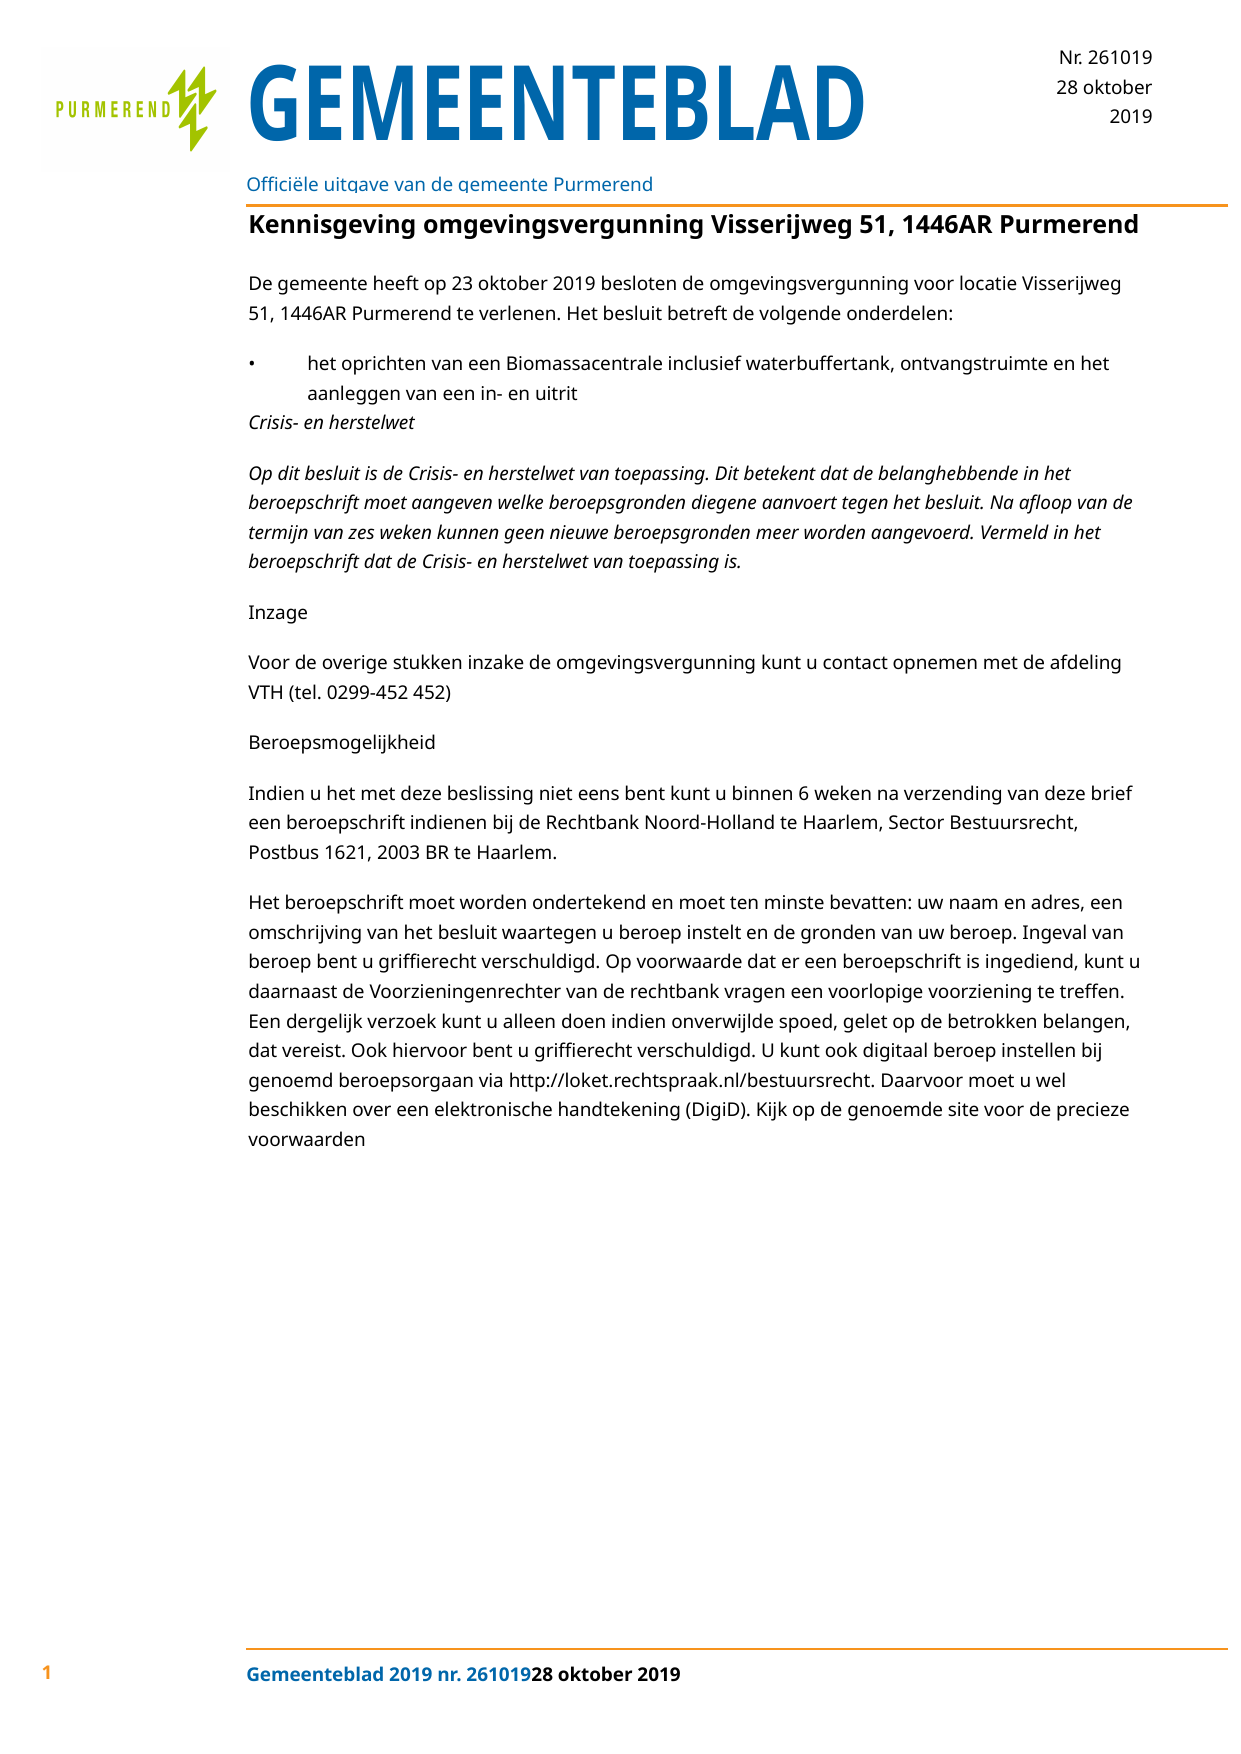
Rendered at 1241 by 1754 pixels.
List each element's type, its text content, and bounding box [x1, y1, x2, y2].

text Op dit besluit is de Crisis- en herstelwet van toepassing. Dit betekent dat de belanghebbende in het beroepschrift moet aangeven welke beroepsgronden diegene aanvoert tegen het besluit. Na afloop van de termijn van zes weken kunnen geen nieuwe beroepsgronden meer worden aangevoerd. Vermeld in het beroepschrift dat de Crisis- en herstelwet van toepassing is. [248, 460, 1152, 574]
text Beroepsmogelijkheid [248, 729, 1152, 755]
text Indien u het met deze beslissing niet eens bent kunt u binnen 6 weken na verzending van deze brief een beroepschrift indienen bij de Rechtbank Noord-Holland te Haarlem, Sector Bestuursrecht, Postbus 1621, 2003 BR te Haarlem. [248, 780, 1152, 865]
text Kennisgeving omgevingsvergunning Visserijweg 51, 1446AR Purmerend [248, 207, 1152, 241]
text De gemeente heeft op 23 oktober 2019 besloten de omgevingsvergunning voor locatie Visserijweg 51, 1446AR Purmerend te verlenen. Het besluit betreft de volgende onderdelen: [248, 270, 1152, 326]
list het oprichten van een Biomassacentrale inclusief waterbuffertank, ontvangstruimte en het aanleggen van een in- en uitrit [248, 350, 1152, 406]
text Het beroepschrift moet worden ondertekend en moet ten minste bevatten: uw naam en adres, een omschrijving van het besluit waartegen u beroep instelt en de gronden van uw beroep. Ingeval van beroep bent u griffierecht verschuldigd. Op voorwaarde dat er een beroepschrift is ingediend, kunt u daarnaast de Voorzieningenrechter van de rechtbank vragen een voorlopige voorziening te treffen. Een dergelijk verzoek kunt u alleen doen indien onverwijlde spoed, gelet op de betrokken belangen, dat vereist. Ook hiervoor bent u griffierecht verschuldigd. U kunt ook digitaal beroep instellen bij genoemd beroepsorgaan via http://loket.rechtspraak.nl/bestuursrecht. Daarvoor moet u wel beschikken over een elektronische handtekening (DigiD). Kijk op de genoemde site voor de precieze voorwaarden [248, 889, 1152, 1152]
text Inzage [248, 599, 1152, 625]
text Crisis- en herstelwet [248, 409, 1152, 435]
text Voor de overige stukken inzake de omgevingsvergunning kunt u contact opnemen met de afdeling VTH (tel. 0299-452 452) [248, 649, 1152, 705]
picture [41, 47, 231, 172]
